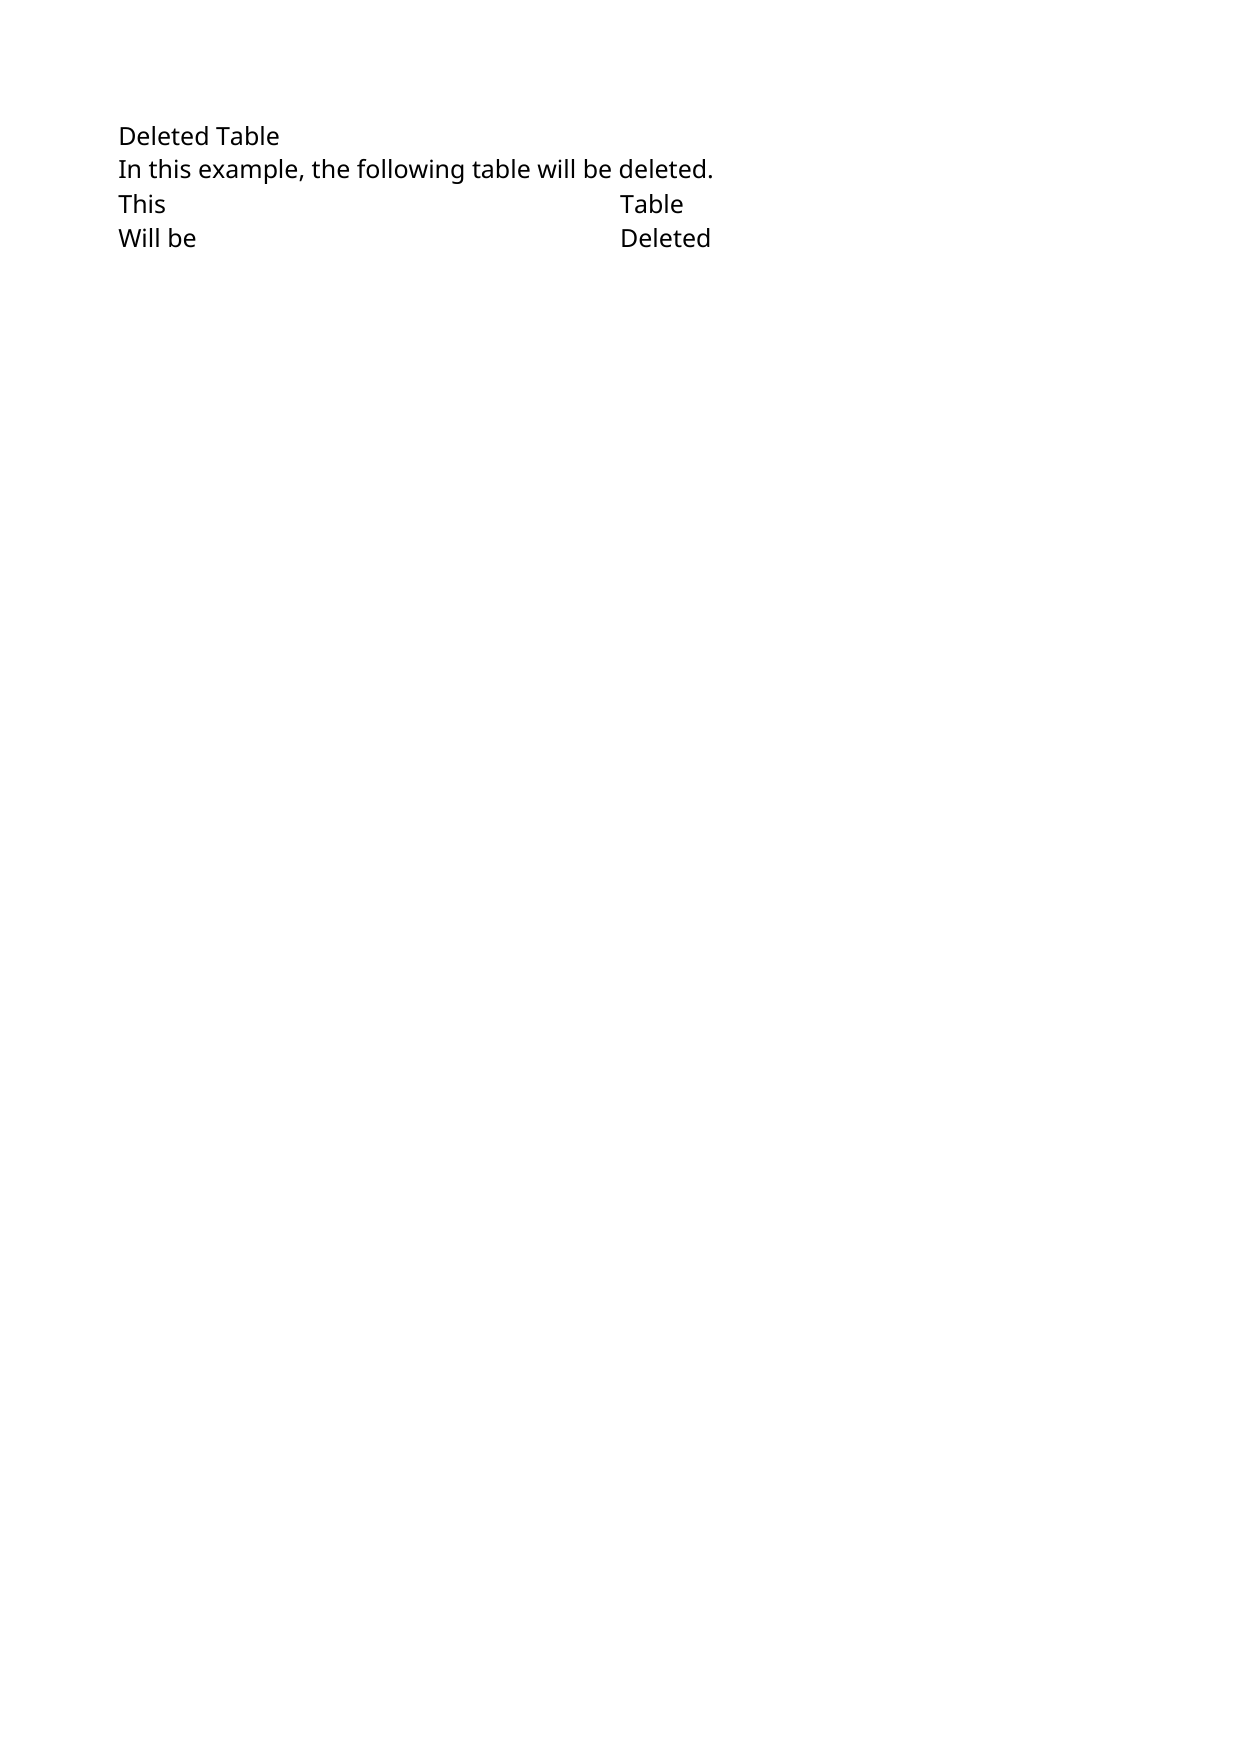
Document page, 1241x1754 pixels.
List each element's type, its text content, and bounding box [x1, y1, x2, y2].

table_header This [118, 186, 620, 220]
subtitle Deleted Table [118, 118, 1122, 152]
text In this example, the following table will be deleted. [118, 152, 1122, 186]
table_header Table [620, 186, 1122, 220]
table_cell Deleted [620, 220, 1122, 254]
table_cell Will be [118, 220, 620, 254]
